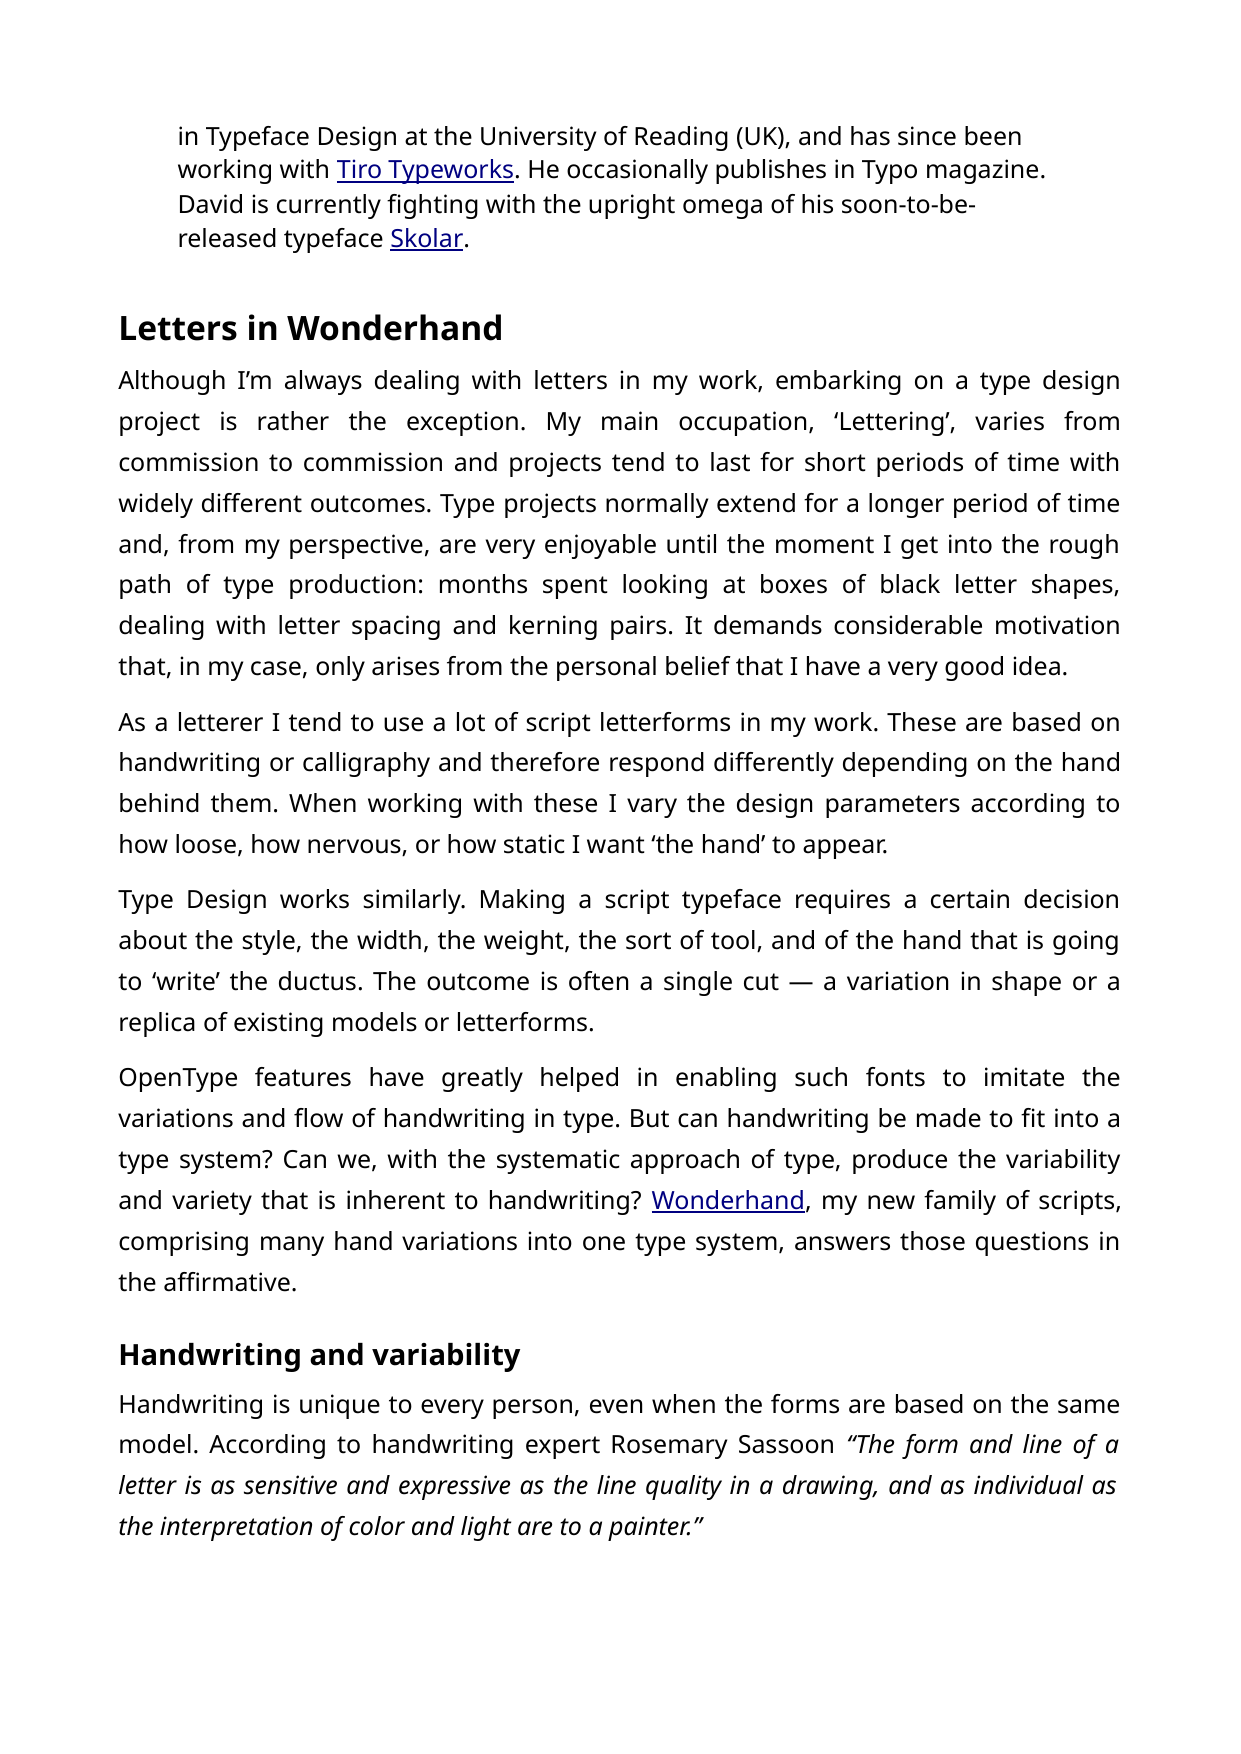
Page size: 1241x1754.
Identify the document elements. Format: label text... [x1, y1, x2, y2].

text As a letterer I tend to use a lot of script letterforms in my work. These are based on handwriting or calligraphy and therefore respond differently depending on the hand behind them. When working with these I vary the design parameters according to how loose, how nervous, or how static I want ‘the hand’ to appear. [118, 704, 1122, 861]
subtitle Letters in Wonderhand [118, 305, 1122, 350]
text in Typeface Design at the University of Reading (UK), and has since been working with Tiro Typeworks. He occasionally publishes in Typo magazine. David is currently fighting with the upright omega of his soon-to-be-released typeface Skolar. [177, 118, 1063, 254]
text Although I’m always dealing with letters in my work, embarking on a type design project is rather the exception. My main occupation, ‘Lettering’, varies from commission to commission and projects tend to last for short periods of time with widely different outcomes. Type projects normally extend for a longer period of time and, from my perspective, are very enjoyable until the moment I get into the rough path of type production: months spent looking at boxes of black letter shapes, dealing with letter spacing and kerning pairs. It demands considerable motivation that, in my case, only arises from the personal belief that I have a very good idea. [118, 363, 1122, 683]
text OpenType features have greatly helped in enabling such fonts to imitate the variations and flow of handwriting in type. But can handwriting be made to fit into a type system? Can we, with the systematic approach of type, produce the variability and variety that is inherent to handwriting? Wonderhand, my new family of scripts, comprising many hand variations into one type system, answers those questions in the affirmative. [118, 1060, 1122, 1298]
subtitle Handwriting and variability [118, 1334, 1122, 1374]
text Handwriting is unique to every person, even when the forms are based on the same model. According to handwriting expert Rosemary Sassoon “The form and line of a letter is as sensitive and expressive as the line quality in a drawing, and as individual as the interpretation of color and light are to a painter.” [118, 1386, 1122, 1543]
text Type Design works similarly. Making a script typeface requires a certain decision about the style, the width, the weight, the sort of tool, and of the hand that is going to ‘write’ the ductus. The outcome is often a single cut — a variation in shape or a replica of existing models or letterforms. [118, 882, 1122, 1039]
